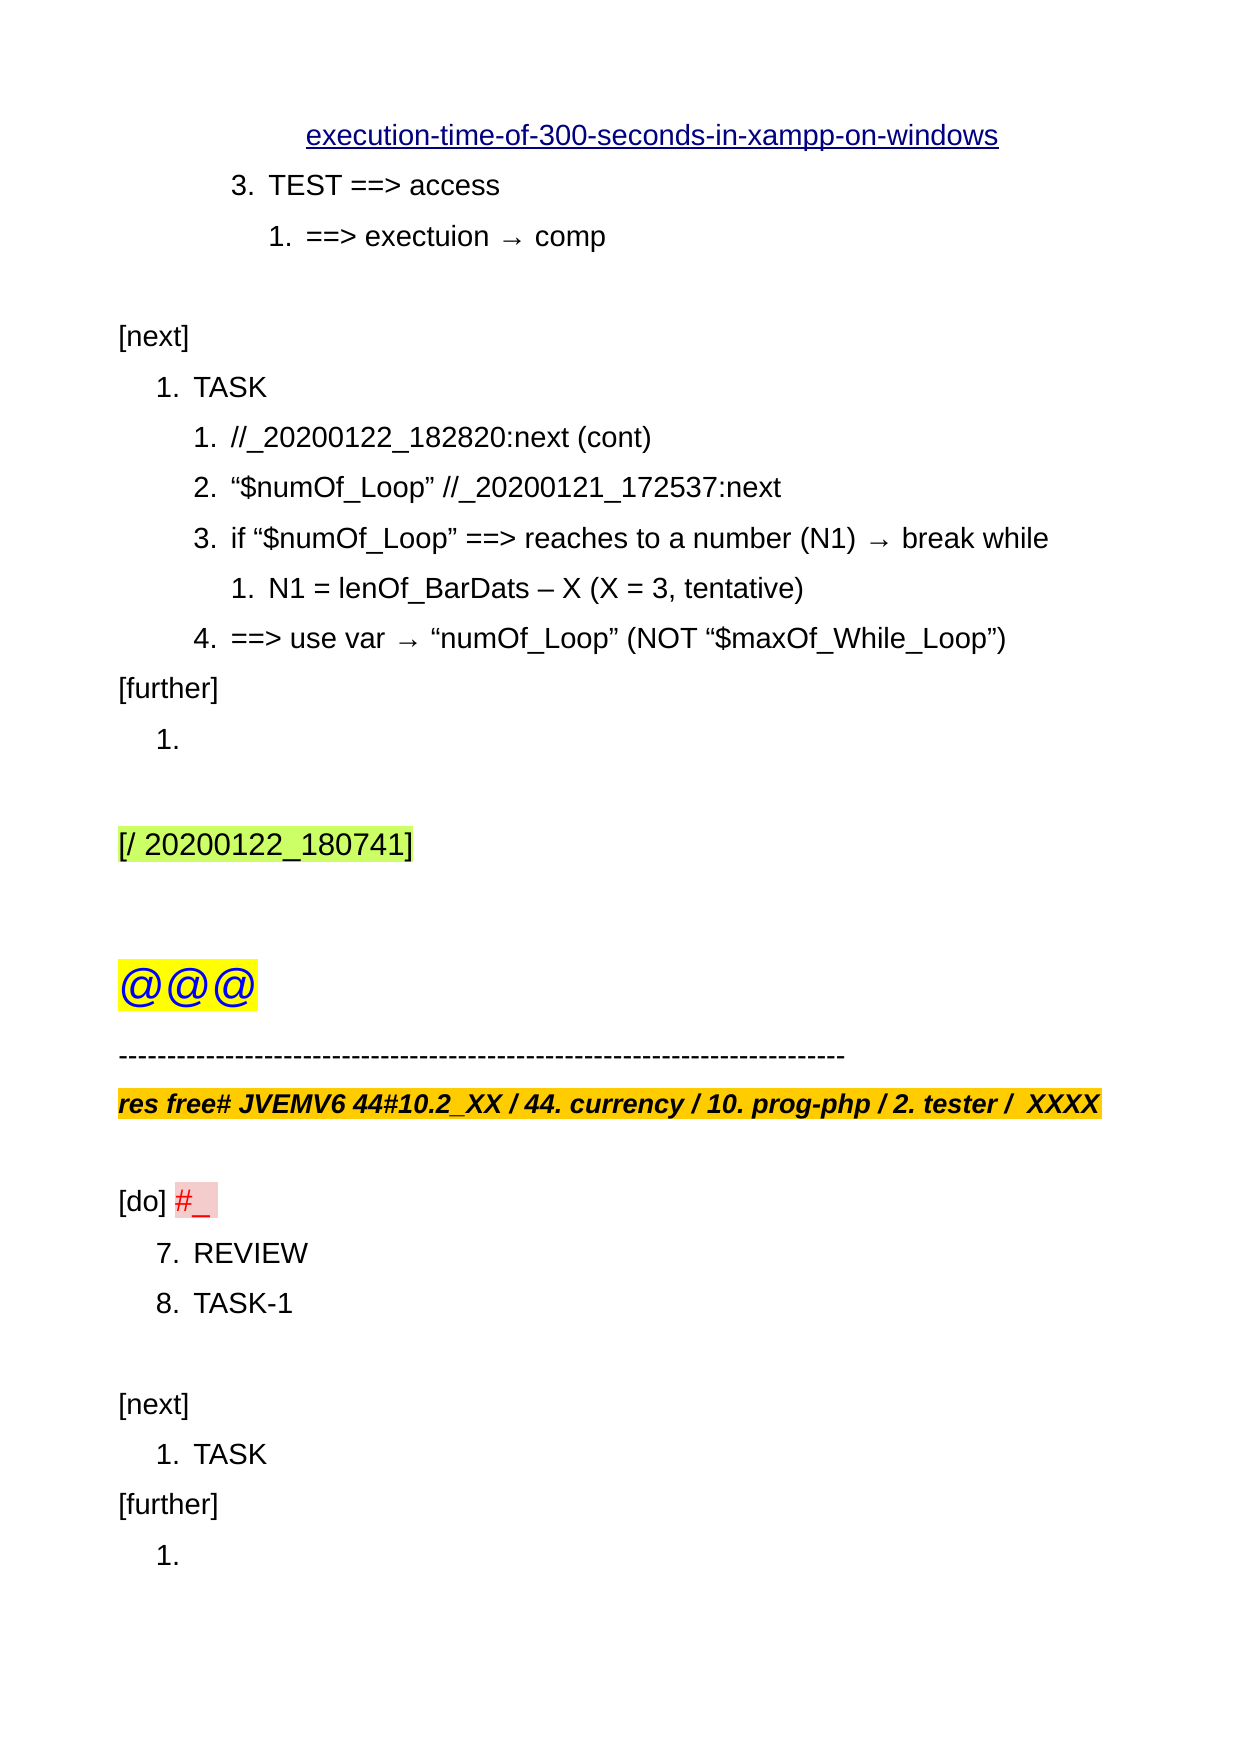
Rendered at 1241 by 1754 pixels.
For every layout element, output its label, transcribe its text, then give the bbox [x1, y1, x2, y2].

list TASK-1 [156, 1286, 1122, 1319]
list execution-time-of-300-seconds-in-xampp-on-windows [268, 118, 1122, 152]
text --------------------------------------------------------------------------- [118, 1038, 1122, 1071]
text [further] [118, 1487, 1122, 1521]
text [118, 1588, 1122, 1624]
text [/ 20200122_180741] [118, 772, 1122, 862]
list ==> use var → “numOf_Loop” (NOT “$maxOf_While_Loop”) [193, 621, 1122, 655]
text [next] [118, 319, 1122, 353]
text res free# JVEMV6 44#10.2_XX / 44. currency / 10. prog-php / 2. tester / XXXX [118, 1088, 1122, 1119]
list REVIEW [156, 1236, 1122, 1269]
list TASK [156, 370, 1122, 403]
list ==> exectuion → comp [268, 219, 1122, 252]
text @@@ [118, 959, 1122, 1011]
text [do] #_ [118, 1182, 1122, 1218]
list TEST ==> access [231, 168, 1122, 202]
list “$numOf_Loop” //_20200121_172537:next [193, 470, 1122, 504]
text [next] [118, 1387, 1122, 1420]
list N1 = lenOf_BarDats – X (X = 3, tentative) [231, 571, 1122, 604]
list //_20200122_182820:next (cont) [193, 420, 1122, 453]
list TASK [156, 1437, 1122, 1471]
text [further] [118, 672, 1122, 705]
list if “$numOf_Loop” ==> reaches to a number (N1) → break while [193, 521, 1122, 554]
